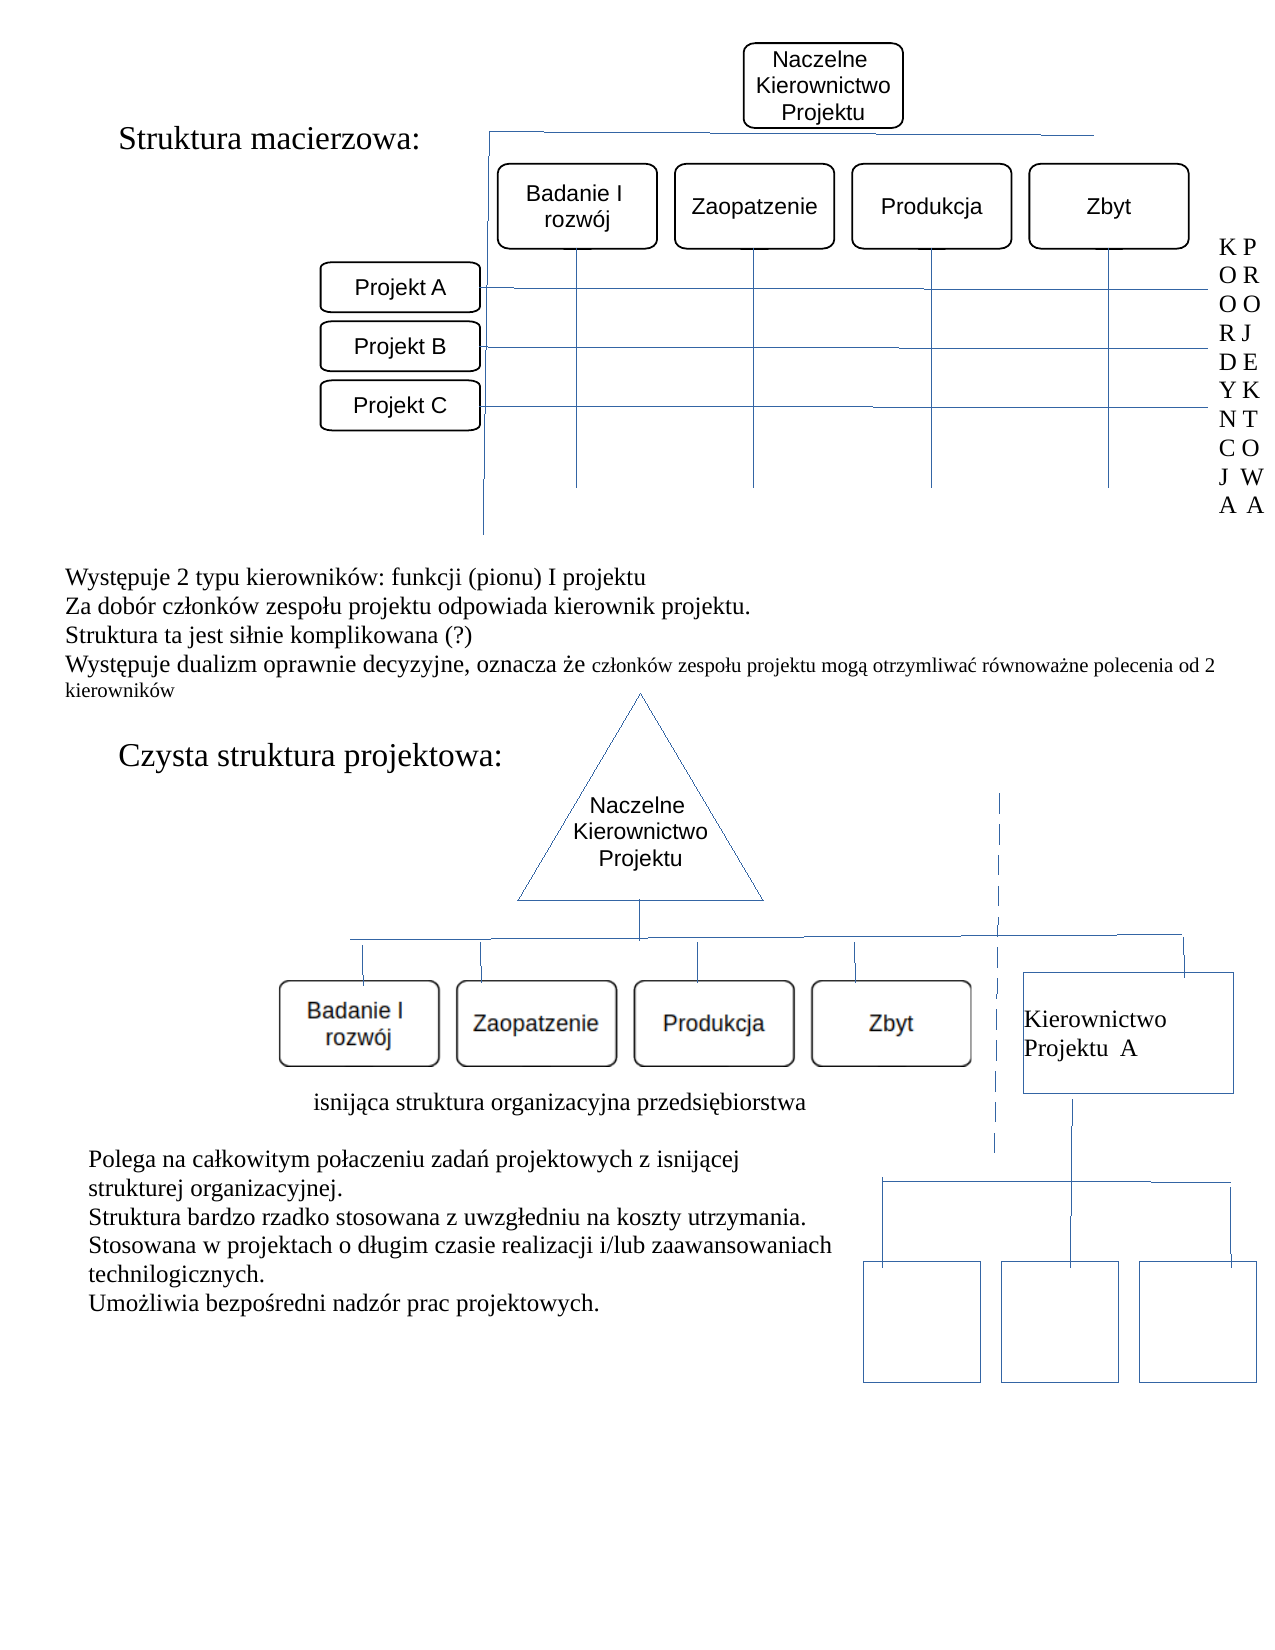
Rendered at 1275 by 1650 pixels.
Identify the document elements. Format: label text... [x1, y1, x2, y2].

picture [864, 1262, 980, 1382]
text Struktura macierzowa: [118, 118, 1157, 156]
picture [1140, 1262, 1256, 1382]
picture [1002, 1262, 1118, 1382]
text [666, 735, 1157, 773]
picture [278, 980, 972, 1067]
text Czysta struktura projektowa: [118, 735, 615, 773]
